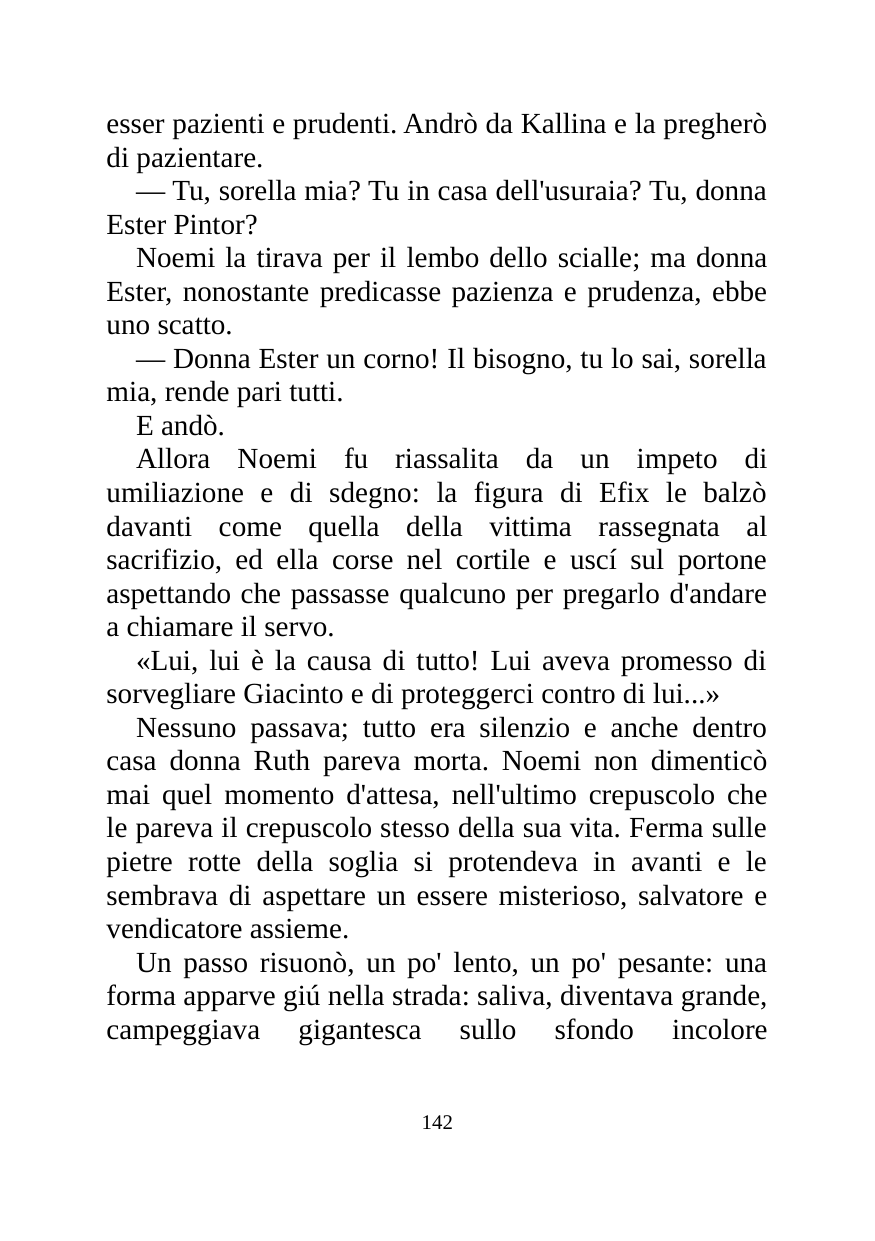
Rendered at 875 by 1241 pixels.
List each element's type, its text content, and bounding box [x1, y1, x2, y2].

text — Donna Ester un corno! Il bisogno, tu lo sai, sorella mia, rende pari tutti. [106, 341, 768, 408]
text E andò. [106, 408, 768, 442]
text Nessuno passava; tutto era silenzio e anche dentro casa donna Ruth pareva morta. Noemi non dimenticò mai quel momento d'attesa, nell'ultimo crepuscolo che le pareva il crepuscolo stesso della sua vita. Ferma sulle pietre rotte della soglia si protendeva in avanti e le sembrava di aspettare un essere misterioso, salvatore e vendicatore assieme. [106, 710, 768, 945]
text «Lui, lui è la causa di tutto! Lui aveva promesso di sorvegliare Giacinto e di proteggerci contro di lui...» [106, 643, 768, 710]
text Noemi la tirava per il lembo dello scialle; ma donna Ester, nonostante predicasse pazienza e prudenza, ebbe uno scatto. [106, 240, 768, 341]
text esser pazienti e prudenti. Andrò da Kallina e la pregherò di pazientare. [106, 106, 768, 173]
text Allora Noemi fu riassalita da un impeto di umiliazione e di sdegno: la figura di Efix le balzò davanti come quella della vittima rassegnata al sacrifizio, ed ella corse nel cortile e uscí sul portone aspettando che passasse qualcuno per pregarlo d'andare a chiamare il servo. [106, 442, 768, 643]
text Un passo risuonò, un po' lento, un po' pesante: una forma apparve giú nella strada: saliva, diventava grande, campeggiava gigantesca sullo sfondo incolore [106, 945, 768, 1045]
text — Tu, sorella mia? Tu in casa dell'usuraia? Tu, donna Ester Pintor? [106, 173, 768, 240]
